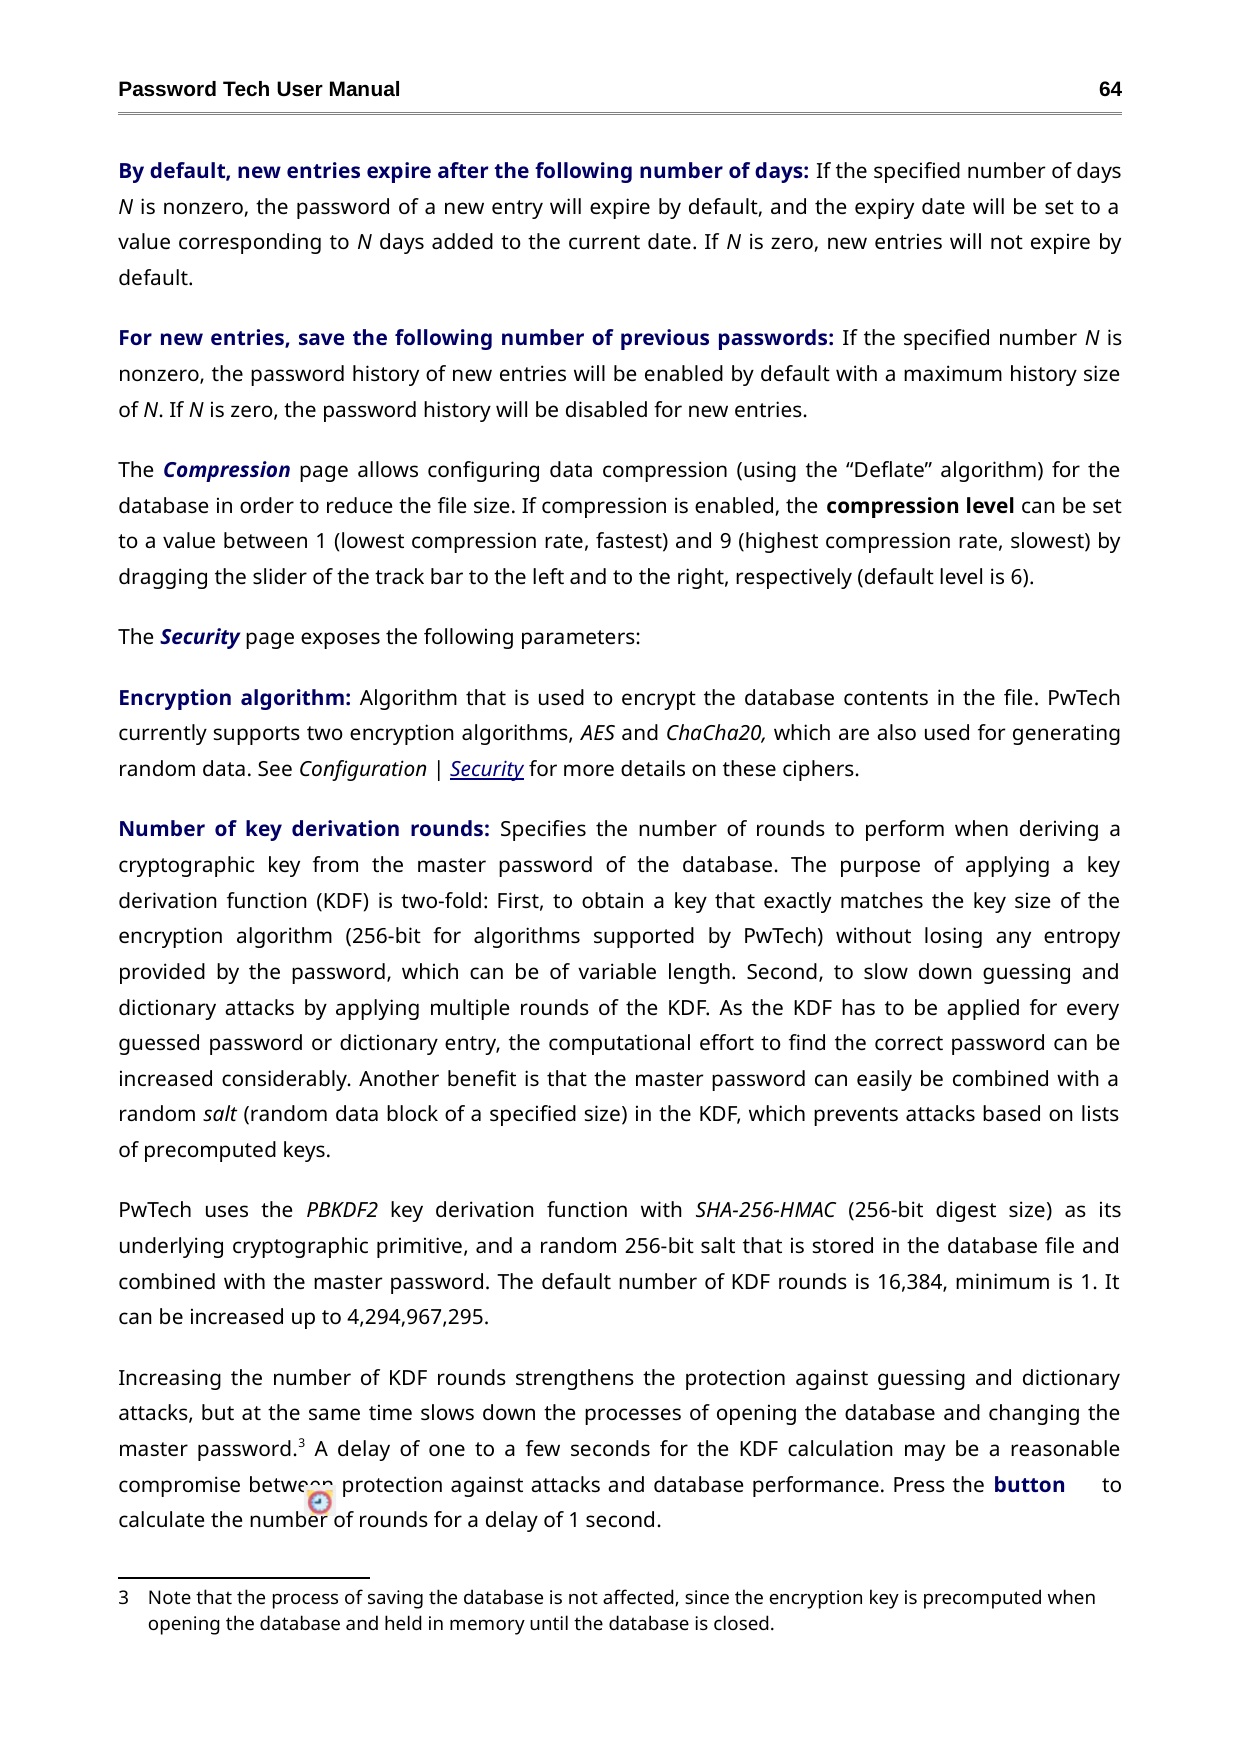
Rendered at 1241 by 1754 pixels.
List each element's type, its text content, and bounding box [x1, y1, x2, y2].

text Number of key derivation rounds: Specifies the number of rounds to perform when deriving a cryptographic key from the master password of the database. The purpose of applying a key derivation function (KDF) is two-fold: First, to obtain a key that exactly matches the key size of the encryption algorithm (256-bit for algorithms supported by PwTech) without losing any entropy provided by the password, which can be of variable length. Second, to slow down guessing and dictionary attacks by applying multiple rounds of the KDF. As the KDF has to be applied for every guessed password or dictionary entry, the computational effort to find the correct password can be increased considerably. Another benefit is that the master password can easily be combined with a random salt (random data block of a specified size) in the KDF, which prevents attacks based on lists of precomputed keys. [118, 814, 1122, 1163]
text Increasing the number of KDF rounds strengthens the protection against guessing and dictionary attacks, but at the same time slows down the processes of opening the database and changing the master password. A delay of one to a few seconds for the KDF calculation may be a reasonable compromise between protection against attacks and database performance. Press the button to calculate the number of rounds for a delay of 1 second. [118, 1363, 1122, 1534]
text The Security page exposes the following parameters: [118, 622, 1122, 651]
text Encryption algorithm: Algorithm that is used to encrypt the database contents in the file. PwTech currently supports two encryption algorithms, AES and ChaCha20, which are also used for generating random data. See Configuration | Security for more details on these ciphers. [118, 683, 1122, 782]
text Note that the process of saving the database is not affected, since the encryption key is precomputed when opening the database and held in memory until the database is closed. [118, 1584, 1122, 1636]
text PwTech uses the PBKDF2 key derivation function with SHA-256-HMAC (256-bit digest size) as its underlying cryptographic primitive, and a random 256-bit salt that is stored in the database file and combined with the master password. The default number of KDF rounds is 16,384, minimum is 1. It can be increased up to 4,294,967,295. [118, 1195, 1122, 1331]
text For new entries, save the following number of previous passwords: If the specified number N is nonzero, the password history of new entries will be enabled by default with a maximum history size of N. If N is zero, the password history will be disabled for new entries. [118, 323, 1122, 423]
text The Compression page allows configuring data compression (using the “Deflate” algorithm) for the database in order to reduce the file size. If compression is enabled, the compression level can be set to a value between 1 (lowest compression rate, fastest) and 9 (highest compression rate, slowest) by dragging the slider of the track bar to the left and to the right, respectively (default level is 6). [118, 455, 1122, 590]
picture [303, 1485, 337, 1516]
text By default, new entries expire after the following number of days: If the specified number of days N is nonzero, the password of a new entry will expire by default, and the expiry date will be set to a value corresponding to N days added to the current date. If N is zero, new entries will not expire by default. [118, 156, 1122, 291]
